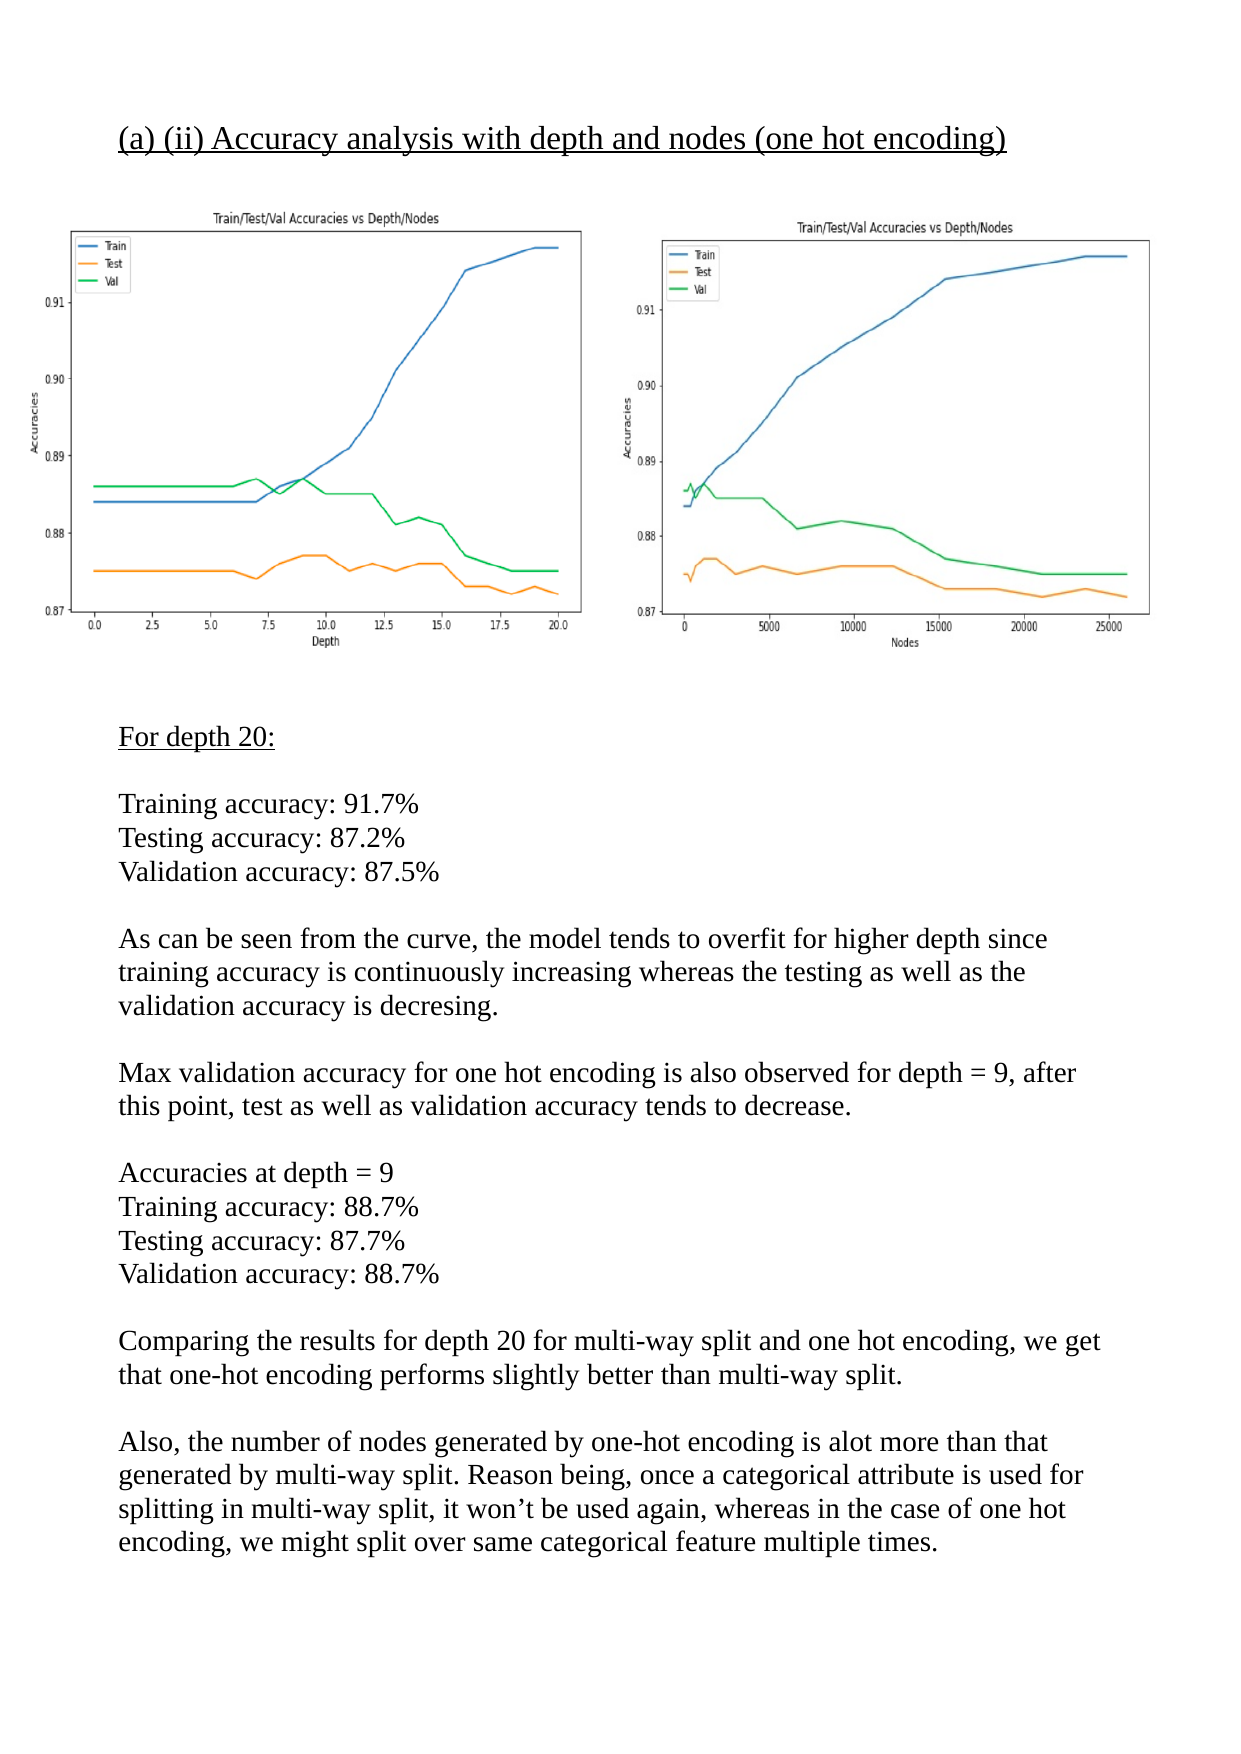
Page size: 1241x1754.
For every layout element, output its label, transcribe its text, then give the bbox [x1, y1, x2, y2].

text Comparing the results for depth 20 for multi-way split and one hot encoding, we get that one-hot encoding performs slightly better than multi-way split. [118, 1323, 1122, 1390]
text Max validation accuracy for one hot encoding is also observed for depth = 9, after this point, test as well as validation accuracy tends to decrease. [118, 1055, 1122, 1122]
text For depth 20: [118, 719, 1122, 753]
text Accuracies at depth = 9 [118, 1156, 1122, 1189]
picture [30, 207, 583, 648]
text Also, the number of nodes generated by one-hot encoding is alot more than that generated by multi-way split. Reason being, once a categorical attribute is used for splitting in multi-way split, it won’t be used again, whereas in the case of one hot encoding, we might split over same categorical feature multiple times. [118, 1424, 1122, 1558]
text Validation accuracy: 87.5% [118, 854, 1122, 887]
text (a) (ii) Accuracy analysis with depth and nodes (one hot encoding) [118, 118, 1122, 156]
picture [610, 206, 1167, 654]
text As can be seen from the curve, the model tends to overfit for higher depth since training accuracy is continuously increasing whereas the testing as well as the validation accuracy is decresing. [118, 921, 1122, 1021]
text Training accuracy: 91.7% [118, 787, 1122, 820]
text Training accuracy: 88.7% [118, 1189, 1122, 1223]
text Validation accuracy: 88.7% [118, 1256, 1122, 1290]
text Testing accuracy: 87.2% [118, 820, 1122, 854]
text Testing accuracy: 87.7% [118, 1223, 1122, 1256]
